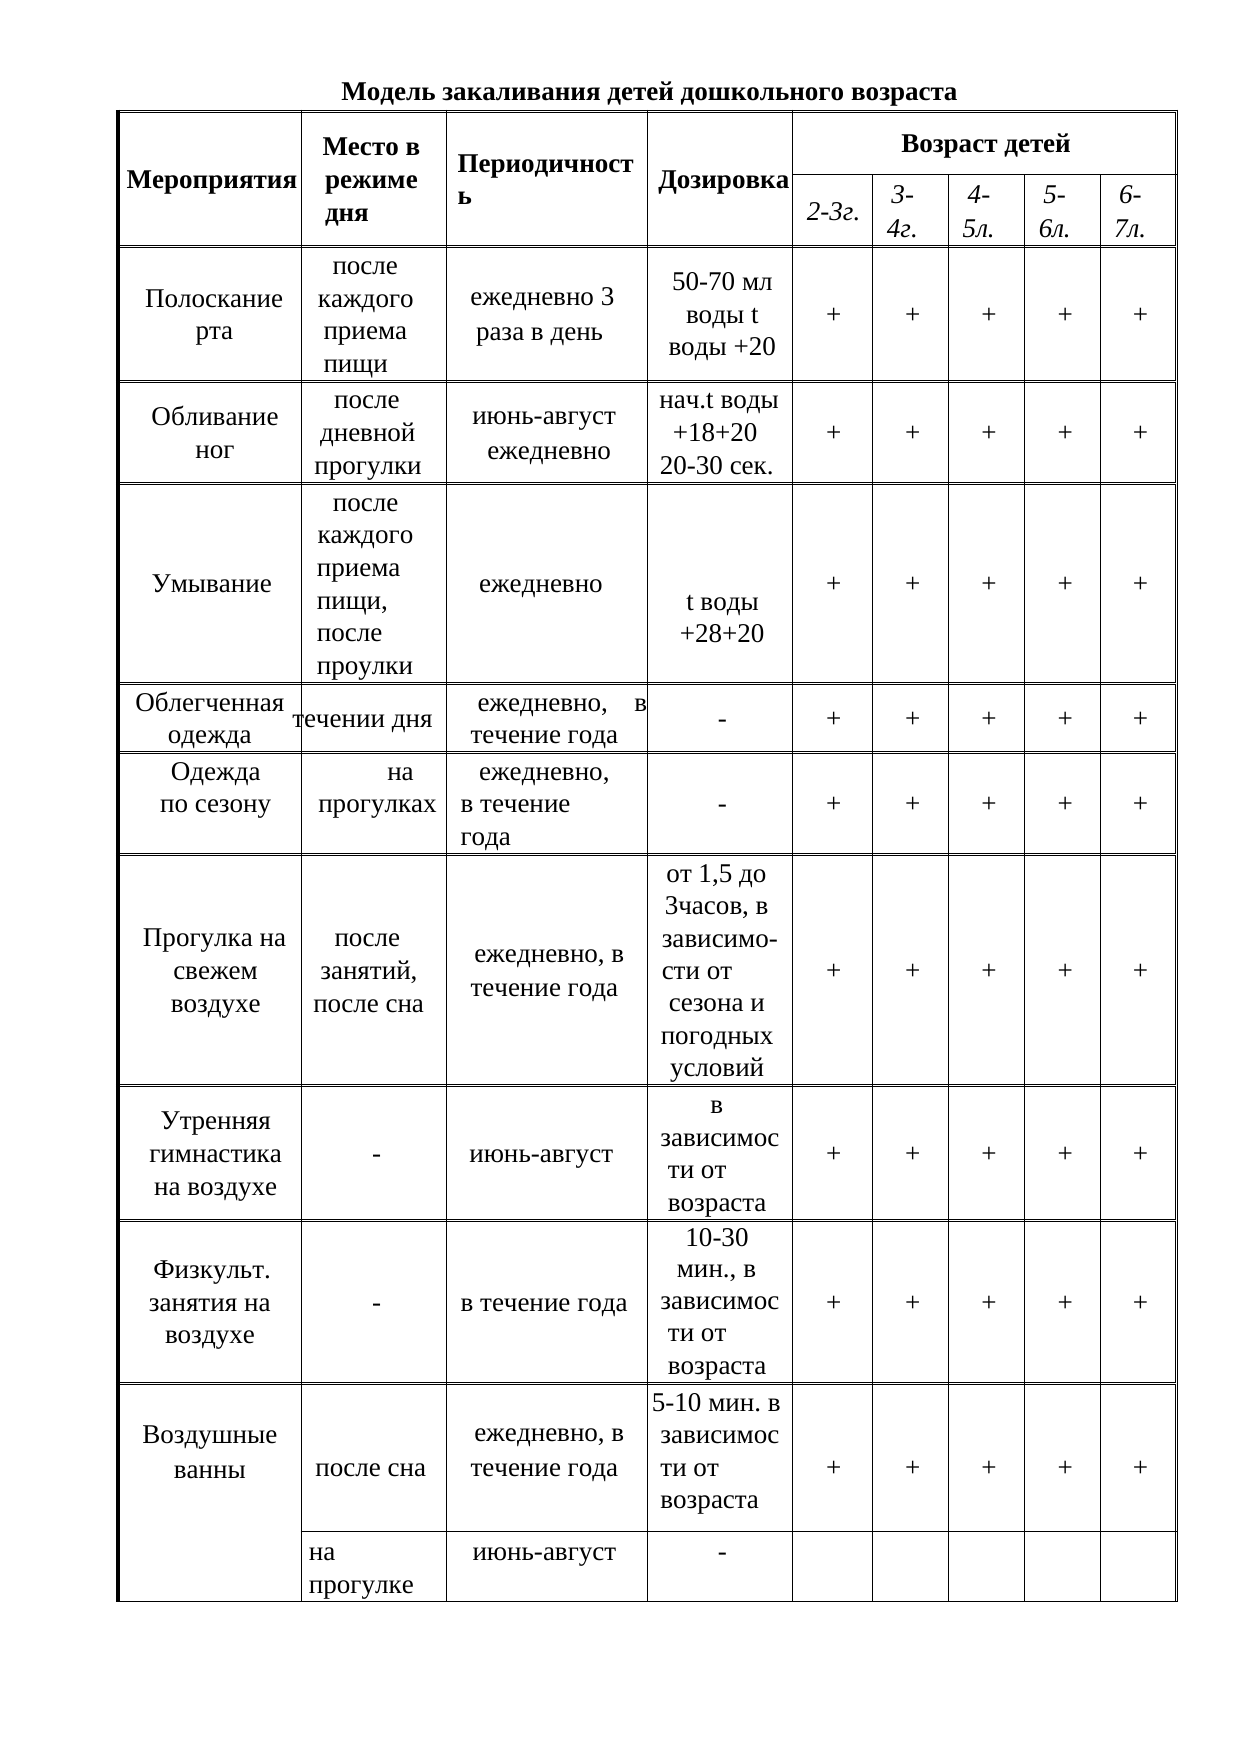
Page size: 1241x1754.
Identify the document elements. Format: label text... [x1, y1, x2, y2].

table_cell + [1025, 485, 1100, 682]
table_cell [1178, 380, 1182, 482]
table_cell ежедневно [447, 485, 647, 682]
table_cell Облегченная одежда [120, 685, 301, 751]
table_cell + [1101, 383, 1175, 482]
table_cell Физкульт. занятия на воздухе [120, 1222, 301, 1382]
table_cell t воды +28+20 [648, 485, 792, 682]
table_cell [1178, 482, 1182, 682]
table_cell [1025, 1532, 1100, 1601]
table_cell 5- 6л. [1025, 175, 1100, 245]
table_cell после каждого приема пищи, после проулки [302, 485, 446, 682]
table_cell + [793, 1222, 872, 1382]
table_cell + [949, 685, 1024, 751]
table_cell в зависимос ти от возраста [648, 1087, 792, 1219]
table_header Место в режиме дня [302, 113, 446, 245]
table_cell + [949, 383, 1024, 482]
table_cell + [949, 248, 1024, 379]
table_cell - [648, 754, 792, 853]
table_cell 4- 5л. [949, 175, 1024, 245]
table_cell + [793, 754, 872, 853]
table_cell июнь-август ежедневно [447, 383, 647, 482]
table_cell Одежда по сезону [120, 754, 301, 853]
table_cell + [1101, 754, 1175, 853]
table_cell + [1025, 383, 1100, 482]
table_cell + [1101, 685, 1175, 751]
table_cell [873, 1532, 948, 1601]
table_cell + [1025, 248, 1100, 379]
table_cell + [873, 248, 948, 379]
table_cell ежедневно, в течение года [447, 1385, 647, 1531]
table_cell 50-70 мл воды t воды +20 [648, 248, 792, 379]
table_cell + [873, 685, 948, 751]
table_cell после дневной прогулки [302, 383, 446, 482]
table_cell [1178, 174, 1182, 245]
table_cell [1178, 1084, 1182, 1219]
table_cell + [793, 248, 872, 379]
table_header Периодичность [447, 113, 647, 245]
table_cell + [949, 856, 1024, 1084]
table_cell после занятий, после сна [302, 856, 446, 1084]
table_cell на прогулке [302, 1532, 446, 1601]
table_cell + [1025, 754, 1100, 853]
table_cell 2-3г. [793, 175, 872, 245]
table_cell 6- 7л. [1101, 175, 1175, 245]
table_cell - [648, 685, 792, 751]
table_cell июнь-август [447, 1087, 647, 1219]
table_cell - [648, 1532, 792, 1601]
table_cell + [873, 485, 948, 682]
table_cell Утренняя гимнастика на воздухе [120, 1087, 301, 1219]
table_cell - [302, 1087, 446, 1219]
table_cell + [949, 1087, 1024, 1219]
table_cell [1178, 853, 1182, 1084]
table_cell + [1025, 685, 1100, 751]
table_cell + [949, 485, 1024, 682]
table_cell + [873, 1222, 948, 1382]
table_cell + [949, 1385, 1024, 1531]
table_cell после сна [302, 1385, 446, 1531]
table_cell Полоскание рта [120, 248, 301, 379]
table_cell в течение года [447, 1222, 647, 1382]
table_cell [1101, 1532, 1175, 1601]
table_cell + [1101, 485, 1175, 682]
table_cell + [1101, 248, 1175, 379]
table_cell ежедневно, в течение года [447, 685, 647, 751]
table_cell Умывание [120, 485, 301, 682]
table_cell + [793, 485, 872, 682]
table_cell ежедневно, в течение года [447, 754, 647, 853]
table_cell + [793, 1385, 872, 1531]
table_cell + [793, 383, 872, 482]
text Модель закаливания детей дошкольного возраста [341, 75, 1204, 106]
table_cell Обливание ног [120, 383, 301, 482]
table_header Дозировка [648, 113, 792, 245]
table_cell [1178, 751, 1182, 853]
table_cell [1178, 245, 1182, 379]
table_cell + [1101, 856, 1175, 1084]
table_cell течении дня [302, 685, 446, 751]
table_cell от 1,5 до 3часов, в зависимо- сти от сезона и погодных условий [648, 856, 792, 1084]
table_header [1178, 110, 1182, 174]
table_cell + [793, 685, 872, 751]
table_cell [949, 1532, 1024, 1601]
table_cell + [1101, 1222, 1175, 1382]
table_cell + [1025, 856, 1100, 1084]
table_cell ежедневно 3 раза в день [447, 248, 647, 379]
table_cell + [873, 1385, 948, 1531]
table_cell + [873, 754, 948, 853]
table_cell [1178, 1219, 1182, 1382]
table_cell после каждого приема пищи [302, 248, 446, 379]
table_cell нач.t воды +18+20 20-30 сек. [648, 383, 792, 482]
table_cell [1178, 682, 1182, 751]
table_cell + [1101, 1087, 1175, 1219]
table_cell + [1101, 1385, 1175, 1531]
table_cell ежедневно, в течение года [447, 856, 647, 1084]
table_cell + [793, 1087, 872, 1219]
table_cell 5-10 мин. в зависимос ти от возраста [648, 1385, 792, 1531]
table_cell + [949, 754, 1024, 853]
table_cell [793, 1532, 872, 1601]
table_cell + [793, 856, 872, 1084]
table_cell июнь-август [447, 1532, 647, 1601]
table_cell + [1025, 1385, 1100, 1531]
table_cell + [873, 856, 948, 1084]
table_cell + [873, 383, 948, 482]
table_cell Воздушные ванны [120, 1385, 301, 1601]
table_cell [1178, 1531, 1182, 1601]
table_cell - [302, 1222, 446, 1382]
table_cell + [1025, 1222, 1100, 1382]
table_cell 10-30 мин., в зависимос ти от возраста [648, 1222, 792, 1382]
table_cell + [873, 1087, 948, 1219]
table_cell [1178, 1382, 1182, 1531]
table_cell + [949, 1222, 1024, 1382]
table_cell на прогулках [302, 754, 446, 853]
table_cell 3- 4г. [873, 175, 948, 245]
table_cell + [1025, 1087, 1100, 1219]
table_cell Прогулка на свежем воздухе [120, 856, 301, 1084]
table_header Мероприятия [120, 113, 301, 245]
table_header Возраст детей [793, 113, 1175, 174]
